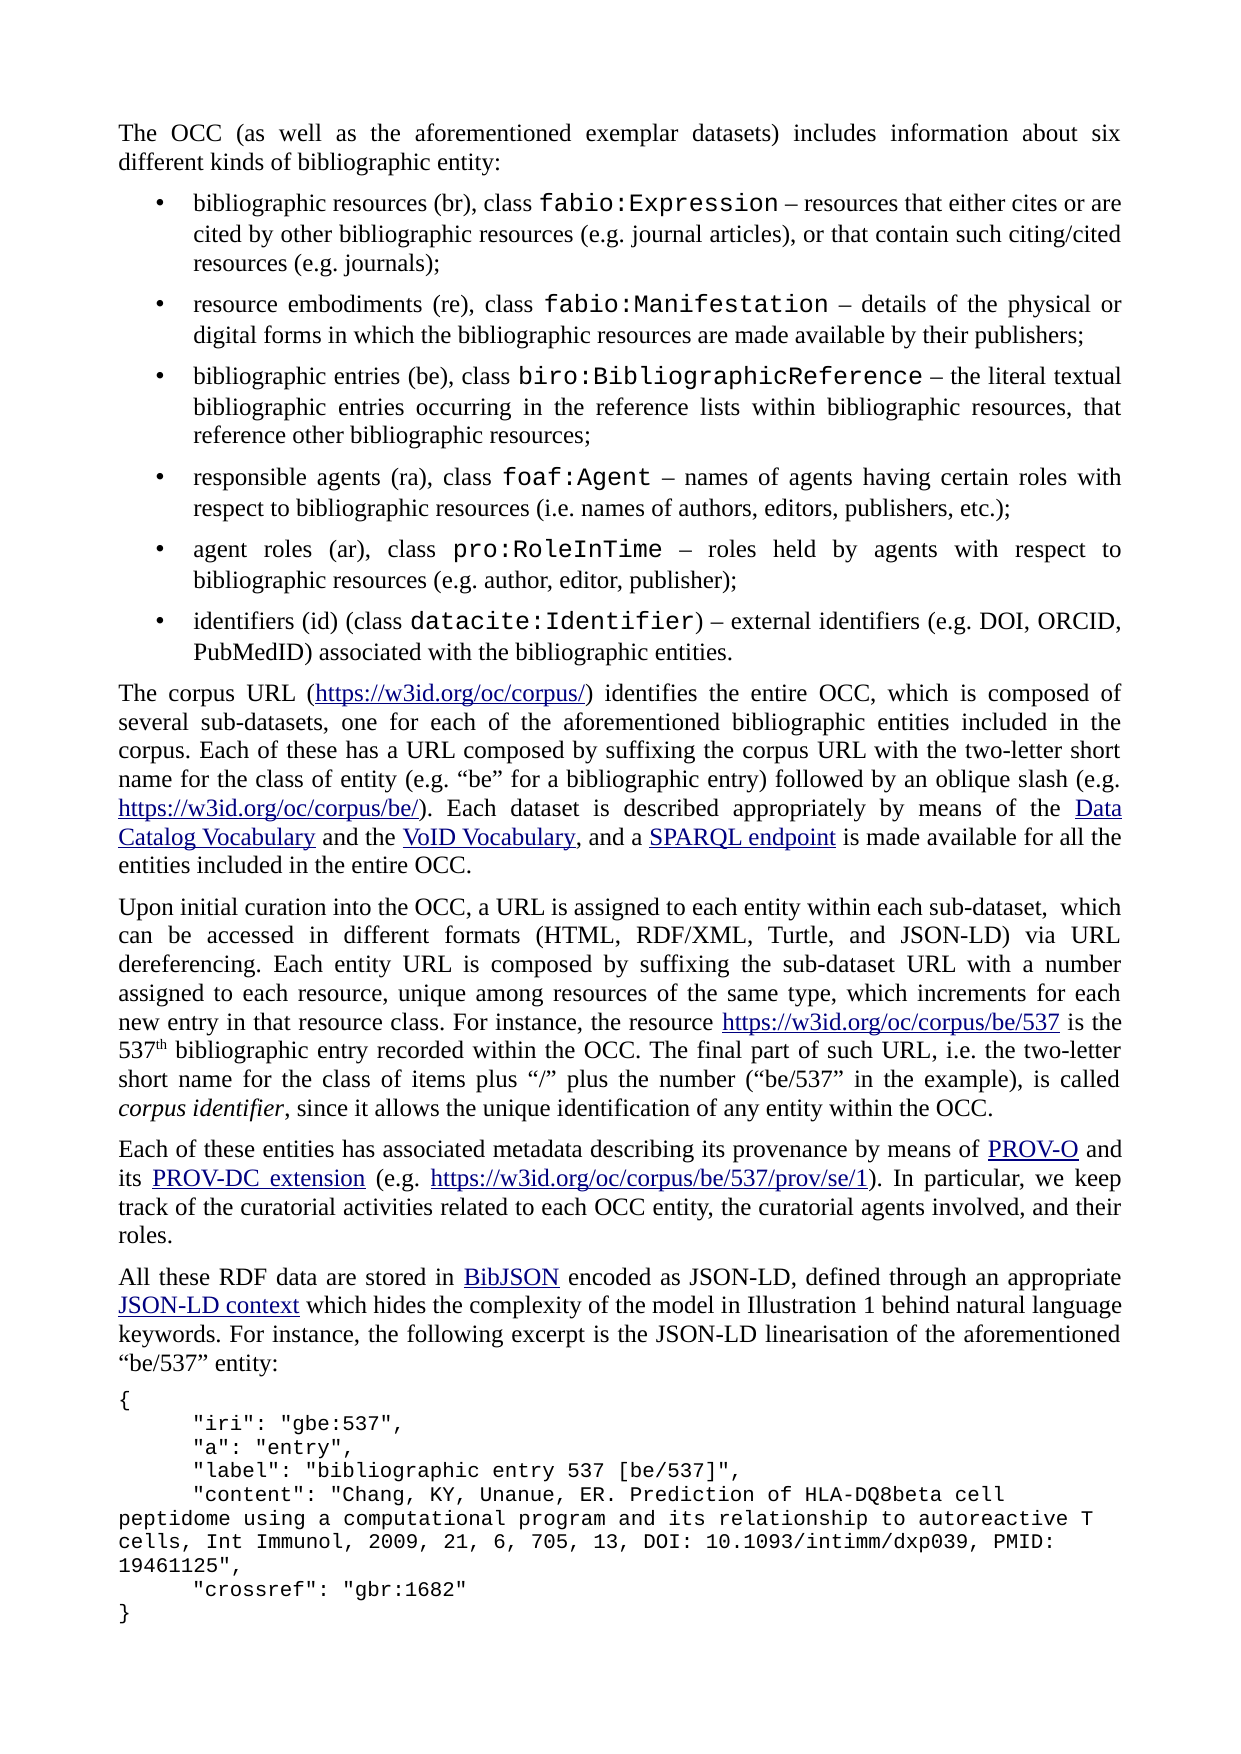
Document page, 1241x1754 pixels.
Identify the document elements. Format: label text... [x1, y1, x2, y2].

text Upon initial curation into the OCC, a URL is assigned to each entity within each sub-dataset, which can be accessed in different formats (HTML, RDF/XML, Turtle, and JSON-LD) via URL dereferencing. Each entity URL is composed by suffixing the sub-dataset URL with a number assigned to each resource, unique among resources of the same type, which increments for each new entry in that resource class. For instance, the resource https://w3id.org/oc/corpus/be/537 is the 537th bibliographic entry recorded within the OCC. The final part of such URL, i.e. the two-letter short name for the class of items plus “/” plus the number (“be/537” in the example), is called corpus identifier, since it allows the unique identification of any entity within the OCC. [118, 892, 1122, 1122]
text "content": "Chang, KY, Unanue, ER. Prediction of HLA-DQ8beta cell peptidome using a computational program and its relationship to autoreactive T cells, Int Immunol, 2009, 21, 6, 705, 13, DOI: 10.1093/intimm/dxp039, PMID: 19461125", [118, 1484, 1122, 1578]
text Each of these entities has associated metadata describing its provenance by means of PROV-O and its PROV-DC extension (e.g. https://w3id.org/oc/corpus/be/537/prov/se/1). In particular, we keep track of the curatorial activities related to each OCC entity, the curatorial agents involved, and their roles. [118, 1134, 1122, 1249]
list bibliographic resources (br), class fabio:Expression – resources that either cites or are cited by other bibliographic resources (e.g. journal articles), or that contain such citing/cited resources (e.g. journals); [156, 188, 1122, 276]
list identifiers (id) (class datacite:Identifier) – external identifiers (e.g. DOI, ORCID, PubMedID) associated with the bibliographic entities. [156, 606, 1122, 666]
text "a": "entry", [118, 1437, 1122, 1460]
text The corpus URL (https://w3id.org/oc/corpus/) identifies the entire OCC, which is composed of several sub-datasets, one for each of the aforementioned bibliographic entities included in the corpus. Each of these has a URL composed by suffixing the corpus URL with the two-letter short name for the class of entity (e.g. “be” for a bibliographic entry) followed by an oblique slash (e.g. https://w3id.org/oc/corpus/be/). Each dataset is described appropriately by means of the Data Catalog Vocabulary and the VoID Vocabulary, and a SPARQL endpoint is made available for all the entities included in the entire OCC. [118, 678, 1122, 879]
text "crossref": "gbr:1682" [118, 1578, 1122, 1602]
text The OCC (as well as the aforementioned exemplar datasets) includes information about six different kinds of bibliographic entity: [118, 118, 1122, 176]
list responsible agents (ra), class foaf:Agent – names of agents having certain roles with respect to bibliographic resources (i.e. names of authors, editors, publishers, etc.); [156, 462, 1122, 521]
list bibliographic entries (be), class biro:BibliographicReference – the literal textual bibliographic entries occurring in the reference lists within bibliographic resources, that reference other bibliographic resources; [156, 361, 1122, 449]
text "label": "bibliographic entry 537 [be/537]", [118, 1460, 1122, 1484]
list resource embodiments (re), class fabio:Manifestation – details of the physical or digital forms in which the bibliographic resources are made available by their publishers; [156, 289, 1122, 348]
text } [118, 1602, 1122, 1626]
list agent roles (ar), class pro:RoleInTime – roles held by agents with respect to bibliographic resources (e.g. author, editor, publisher); [156, 534, 1122, 593]
text { [118, 1389, 1122, 1413]
text "iri": "gbe:537", [118, 1413, 1122, 1437]
text All these RDF data are stored in BibJSON encoded as JSON-LD, defined through an appropriate JSON-LD context which hides the complexity of the model in Illustration 1 behind natural language keywords. For instance, the following excerpt is the JSON-LD linearisation of the aforementioned “be/537” entity: [118, 1262, 1122, 1377]
